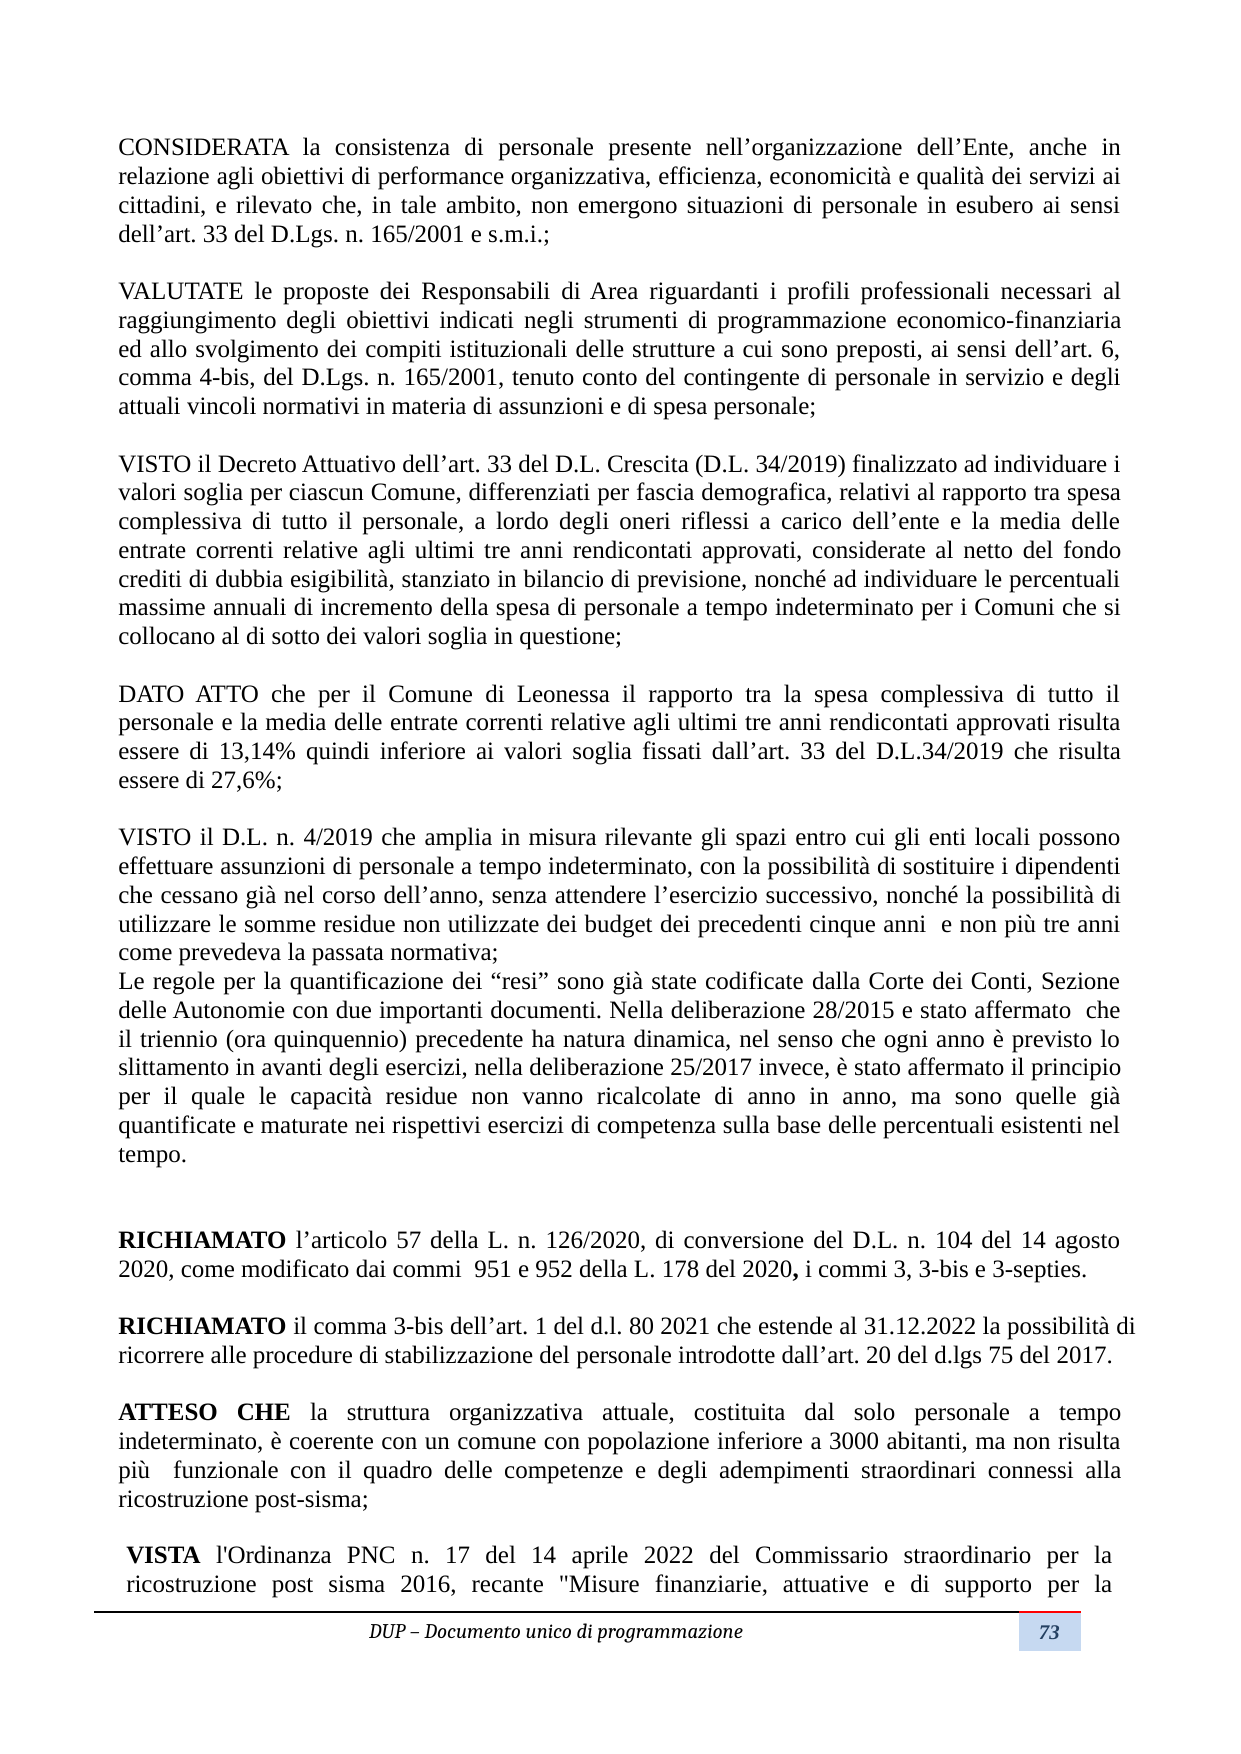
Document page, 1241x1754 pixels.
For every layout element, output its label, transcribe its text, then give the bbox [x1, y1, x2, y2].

text RICHIAMATO il comma 3-bis dell’art. 1 del d.l. 80 2021 che estende al 31.12.2022 la possibilità di ricorrere alle procedure di stabilizzazione del personale introdotte dall’art. 20 del d.lgs 75 del 2017. [118, 1311, 1137, 1369]
text Le regole per la quantificazione dei “resi” sono già state codificate dalla Corte dei Conti, Sezione delle Autonomie con due importanti documenti. Nella deliberazione 28/2015 e stato affermato che il triennio (ora quinquennio) precedente ha natura dinamica, nel senso che ogni anno è previsto lo slittamento in avanti degli esercizi, nella deliberazione 25/2017 invece, è stato affermato il principio per il quale le capacità residue non vanno ricalcolate di anno in anno, ma sono quelle già quantificate e maturate nei rispettivi esercizi di competenza sulla base delle percentuali esistenti nel tempo. [118, 966, 1122, 1167]
text DATO ATTO che per il Comune di Leonessa il rapporto tra la spesa complessiva di tutto il personale e la media delle entrate correnti relative agli ultimi tre anni rendicontati approvati risulta essere di 13,14% quindi inferiore ai valori soglia fissati dall’art. 33 del D.L.34/2019 che risulta essere di 27,6%; [118, 679, 1122, 794]
text ATTESO CHE la struttura organizzativa attuale, costituita dal solo personale a tempo indeterminato, è coerente con un comune con popolazione inferiore a 3000 abitanti, ma non risulta più funzionale con il quadro delle competenze e degli adempimenti straordinari connessi alla ricostruzione post-sisma; [118, 1397, 1122, 1512]
text VISTO il Decreto Attuativo dell’art. 33 del D.L. Crescita (D.L. 34/2019) finalizzato ad individuare i valori soglia per ciascun Comune, differenziati per fascia demografica, relativi al rapporto tra spesa complessiva di tutto il personale, a lordo degli oneri riflessi a carico dell’ente e la media delle entrate correnti relative agli ultimi tre anni rendicontati approvati, considerate al netto del fondo crediti di dubbia esigibilità, stanziato in bilancio di previsione, nonché ad individuare le percentuali massime annuali di incremento della spesa di personale a tempo indeterminato per i Comuni che si collocano al di sotto dei valori soglia in questione; [118, 449, 1122, 650]
text RICHIAMATO l’articolo 57 della L. n. 126/2020, di conversione del D.L. n. 104 del 14 agosto 2020, come modificato dai commi 951 e 952 della L. 178 del 2020, i commi 3, 3-bis e 3-septies. [118, 1225, 1122, 1282]
text VALUTATE le proposte dei Responsabili di Area riguardanti i profili professionali necessari al raggiungimento degli obiettivi indicati negli strumenti di programmazione economico-finanziaria ed allo svolgimento dei compiti istituzionali delle strutture a cui sono preposti, ai sensi dell’art. 6, comma 4-bis, del D.Lgs. n. 165/2001, tenuto conto del contingente di personale in servizio e degli attuali vincoli normativi in materia di assunzioni e di spesa personale; [118, 276, 1122, 420]
text VISTO il D.L. n. 4/2019 che amplia in misura rilevante gli spazi entro cui gli enti locali possono effettuare assunzioni di personale a tempo indeterminato, con la possibilità di sostituire i dipendenti che cessano già nel corso dell’anno, senza attendere l’esercizio successivo, nonché la possibilità di utilizzare le somme residue non utilizzate dei budget dei precedenti cinque anni e non più tre anni come prevedeva la passata normativa; [118, 822, 1122, 966]
text VISTA l'Ordinanza PNC n. 17 del 14 aprile 2022 del Commissario straordinario per la ricostruzione post sisma 2016, recante "Misure finanziarie, attuative e di supporto per la [126, 1541, 1114, 1598]
text CONSIDERATA la consistenza di personale presente nell’organizzazione dell’Ente, anche in relazione agli obiettivi di performance organizzativa, efficienza, economicità e qualità dei servizi ai cittadini, e rilevato che, in tale ambito, non emergono situazioni di personale in esubero ai sensi dell’art. 33 del D.Lgs. n. 165/2001 e s.m.i.; [118, 132, 1122, 247]
